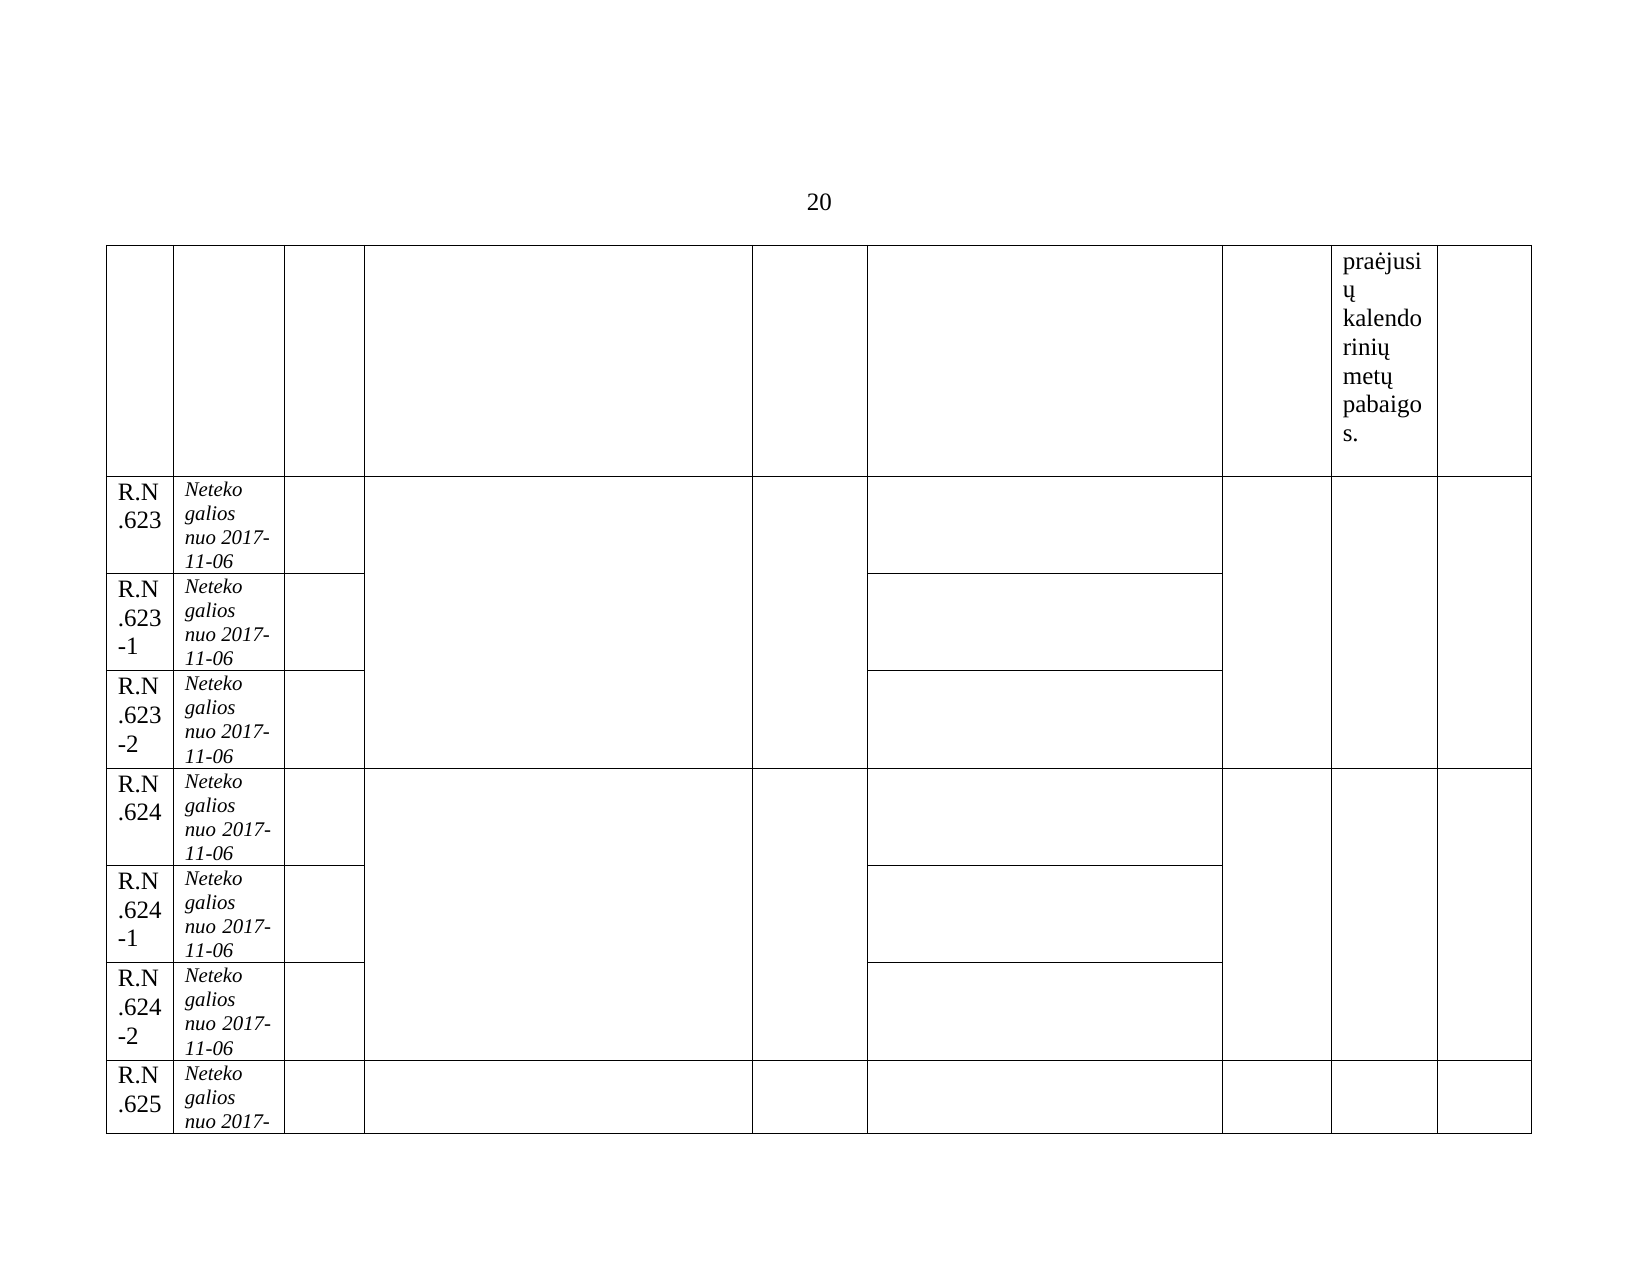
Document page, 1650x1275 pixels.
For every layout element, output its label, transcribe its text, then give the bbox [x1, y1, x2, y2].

table_cell [1223, 769, 1331, 1059]
table_cell [174, 246, 284, 476]
table_cell R.N.624-1 [107, 866, 173, 962]
table_cell [868, 477, 1222, 573]
table_cell [868, 1061, 1222, 1133]
table_cell [868, 963, 1222, 1059]
table_cell [285, 866, 364, 962]
table_cell [1332, 477, 1437, 768]
table_cell R.N.625 [107, 1061, 173, 1133]
table_cell R.N.624-2 [107, 963, 173, 1059]
table_cell Neteko galios nuo 2017-11-06 [174, 671, 284, 768]
table_cell [365, 246, 752, 476]
table_cell Neteko galios nuo 2017-11-06 [174, 574, 284, 670]
table_cell Neteko galios nuo 2017-11-06 [174, 477, 284, 573]
table_cell [1223, 1061, 1331, 1133]
table_cell [285, 963, 364, 1059]
table_cell [107, 246, 173, 476]
table_cell R.N.624 [107, 769, 173, 865]
table_cell [365, 477, 752, 768]
table_cell [753, 477, 867, 768]
table_cell [868, 246, 1222, 476]
table_cell [868, 671, 1222, 768]
table_cell Neteko galios nuo 2017-11-06 [174, 769, 284, 865]
table_cell [285, 1061, 364, 1133]
table_cell R.N.623 [107, 477, 173, 573]
table_cell [1223, 246, 1331, 476]
table_cell [285, 671, 364, 768]
table_cell [868, 866, 1222, 962]
table_cell [1438, 477, 1531, 768]
table_cell Neteko galios nuo 2017-11-06 [174, 866, 284, 962]
table_cell [285, 477, 364, 573]
table_cell [1332, 769, 1437, 1059]
table_cell Neteko galios nuo 2017- [174, 1061, 284, 1133]
table_cell [285, 246, 364, 476]
table_cell [285, 769, 364, 865]
table_cell R.N.623-1 [107, 574, 173, 670]
table_cell [365, 769, 752, 1059]
table_cell [1438, 1061, 1531, 1133]
table_cell [868, 574, 1222, 670]
table_cell [1438, 769, 1531, 1059]
table_cell [868, 769, 1222, 865]
table_cell [1223, 477, 1331, 768]
table_cell [753, 769, 867, 1059]
table_cell [365, 1061, 752, 1133]
table_cell R.N.623-2 [107, 671, 173, 768]
table_cell [285, 574, 364, 670]
table_cell Neteko galios nuo 2017-11-06 [174, 963, 284, 1059]
table_cell praėjusių kalendorinių metų pabaigos. [1332, 246, 1437, 476]
table_cell [753, 1061, 867, 1133]
table_cell [1438, 246, 1531, 476]
table_cell [753, 246, 867, 476]
table_cell [1332, 1061, 1437, 1133]
